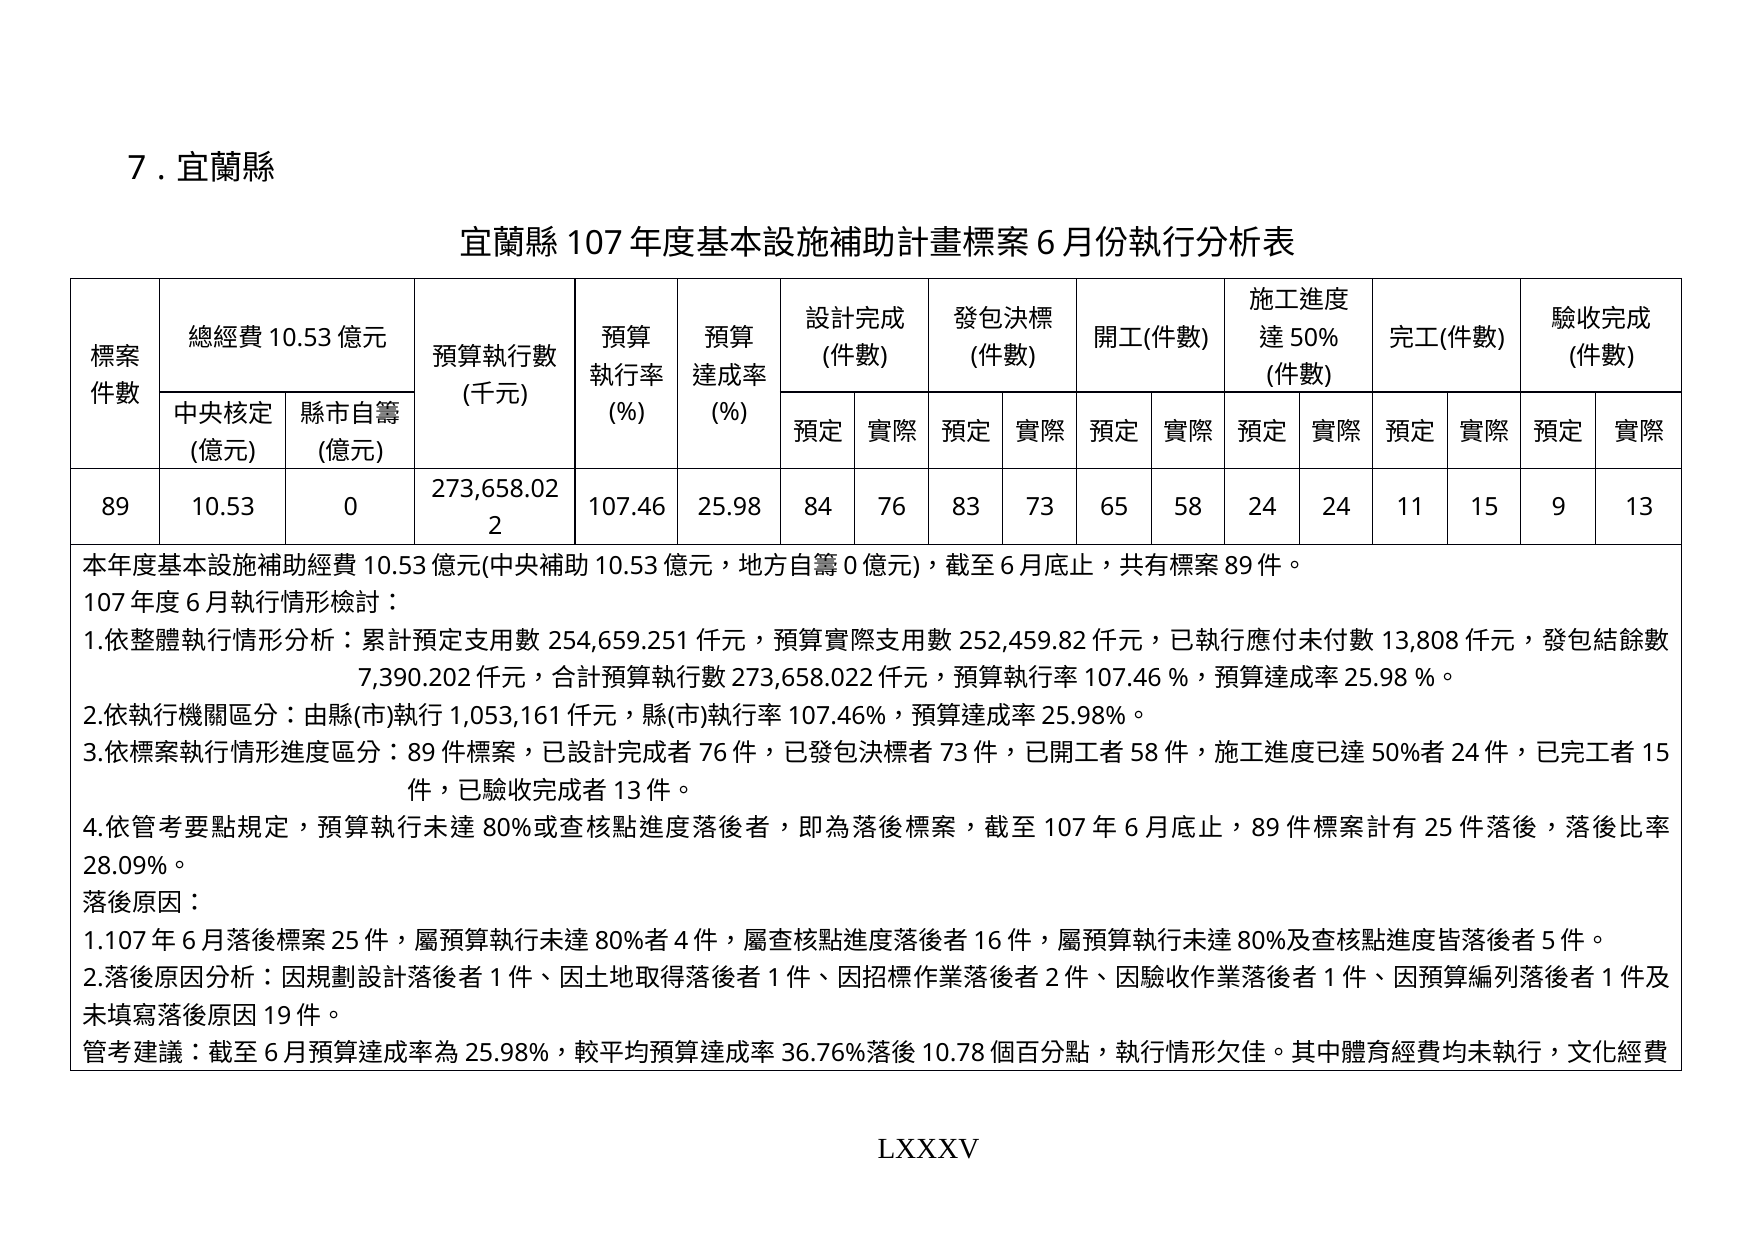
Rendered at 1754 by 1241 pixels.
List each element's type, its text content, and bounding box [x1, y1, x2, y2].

table_cell 預定 [1077, 393, 1151, 467]
table_cell 實際 [1448, 393, 1520, 467]
table_cell 15 [1448, 469, 1520, 543]
table_cell 預定 [1373, 393, 1447, 467]
table_cell 9 [1521, 469, 1595, 543]
table_cell 預定 [929, 393, 1002, 467]
table_cell 24 [1300, 469, 1372, 543]
table_cell 預定 [1521, 393, 1595, 467]
table_cell 24 [1225, 469, 1299, 543]
table_cell 實際 [1300, 393, 1372, 467]
table_cell 10.53 [160, 469, 285, 543]
table_cell 實際 [1596, 393, 1681, 467]
table_header 設計完成 (件數) [781, 279, 928, 391]
table_header 標案件數 [71, 279, 159, 467]
table_cell 13 [1596, 469, 1681, 543]
table_cell 89 [71, 469, 159, 543]
table_header 預算 達成率 (%) [678, 279, 780, 467]
table_cell 83 [929, 469, 1002, 543]
table_header 施工進度 達50% (件數) [1225, 279, 1372, 391]
table_cell 76 [855, 469, 928, 543]
table_cell 73 [1003, 469, 1076, 543]
table_cell 273,658.022 [415, 469, 574, 543]
table_header 驗收完成 (件數) [1521, 279, 1681, 391]
subtitle 7.宜蘭縣 [127, 128, 1683, 203]
table_cell 預定 [781, 393, 854, 467]
table_header 總經費10.53億元 [160, 279, 414, 391]
table_cell 預定 [1225, 393, 1299, 467]
text 宜蘭縣107年度基本設施補助計畫標案6月份執行分析表 [71, 203, 1683, 278]
table_cell 58 [1152, 469, 1224, 543]
table_header 開工(件數) [1077, 279, 1224, 391]
table_cell 縣市自籌 (億元) [286, 393, 414, 467]
table_cell 25.98 [678, 469, 780, 543]
table_cell 0 [286, 469, 414, 543]
table_cell 11 [1373, 469, 1447, 543]
table_cell 實際 [1003, 393, 1076, 467]
table_header 完工(件數) [1373, 279, 1520, 391]
table_cell 65 [1077, 469, 1151, 543]
table_cell 107.46 [576, 469, 677, 543]
table_header 發包決標 (件數) [929, 279, 1076, 391]
table_cell 實際 [855, 393, 928, 467]
table_cell 中央核定 (億元) [160, 393, 285, 467]
table_cell 本年度基本設施補助經費10.53億元(中央補助10.53億元，地方自籌0億元)，截至6月底止，共有標案89件。 107年度6月執行情形檢討： 1.依整體執行情形分析：累計預定支用數254,659.251仟元，預算實際支用數252,459.82仟元，已執行應付未付數13,808仟元，發包結餘數7,390.202仟元，合計預算執行數273,658.022仟元，預算執行率107.46 %，預算達成率25.98 %。 2.依執行機關區分：由縣(市)執行1,053,161仟元，縣(市)執行率107.46%，預算達成率25.98%。 3.依標案執行情形進度區分：89件標案，已設計完成者76件，已發包決標者73件，已開工者58件，施工進度已達50%者24件，已完工者15件，已驗收完成者13件。 4.依管考要點規定，預算執行未達80%或查核點進度落後者，即為落後標案，截至107年6月底止，89件標案計有25件落後，落後比率28.09%。 落後原因： 1.107年6月落後標案25件，屬預算執行未達80%者4件，屬查核點進度落後者16件，屬預算執行未達80%及查核點進度皆落後者5件。 2.落後原因分析：因規劃設計落後者1件、因土地取得落後者1件、因招標作業落後者2件、因驗收作業落後者1件、因預算編列落後者1件及未填寫落後原因19件。 管考建議：截至6月預算達成率為25.98%，較平均預算達成率36.76%落後10.78個百分點，執行情形欠佳。其中體育經費均未執行，文化經費 [71, 545, 1681, 1069]
table_cell 實際 [1152, 393, 1224, 467]
table_header 預算 執行率 (%) [576, 279, 677, 467]
table_header 預算執行數 (千元) [415, 279, 574, 467]
table_cell 84 [781, 469, 854, 543]
